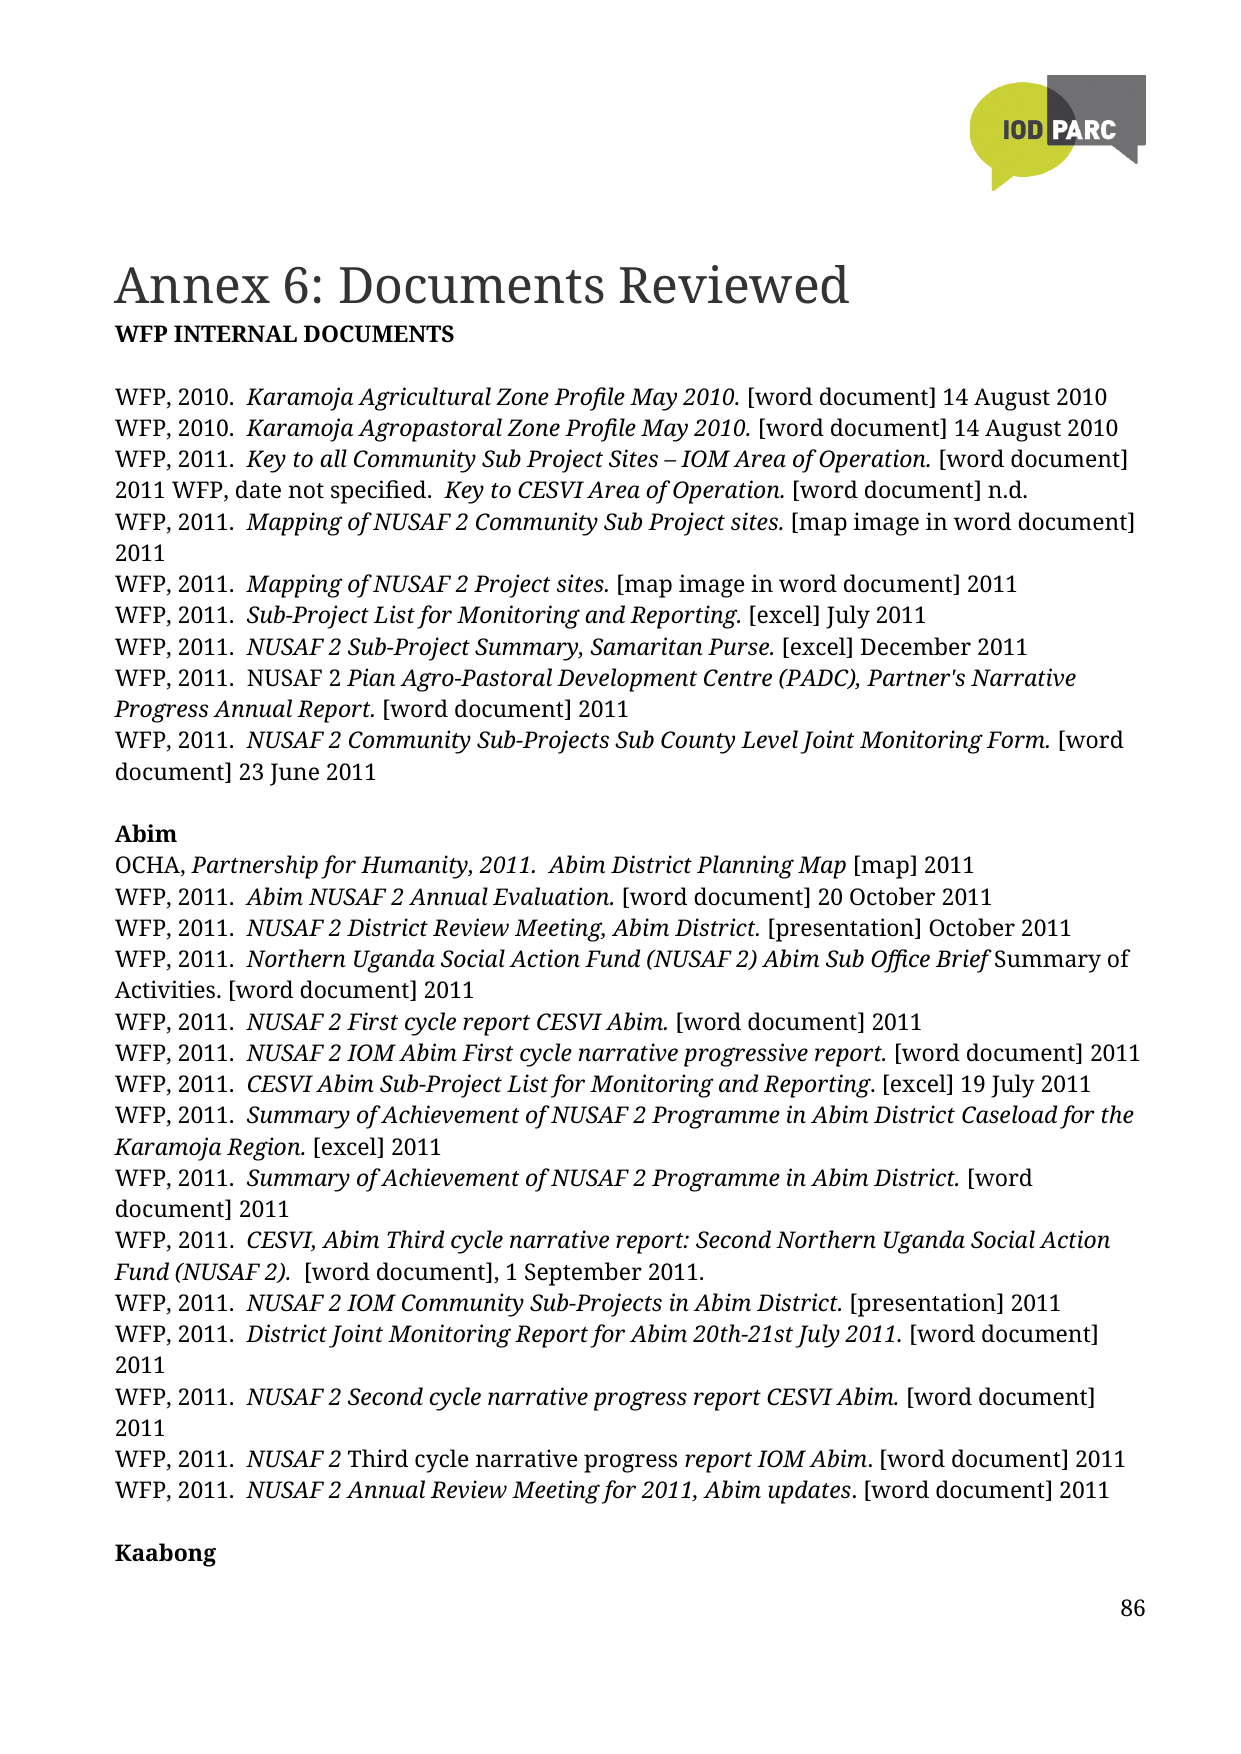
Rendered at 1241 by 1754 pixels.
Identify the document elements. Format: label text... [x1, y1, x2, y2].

text WFP, 2011. NUSAF 2 IOM Community Sub-Projects in Abim District. [presentation] 2011 [114, 1287, 1146, 1318]
text WFP, 2011. CESVI, Abim Third cycle narrative report: Second Northern Uganda Social Action Fund (NUSAF 2). [word document], 1 September 2011. [114, 1224, 1146, 1287]
text WFP, 2011. Mapping of NUSAF 2 Community Sub Project sites. [map image in word document] 2011 [114, 506, 1146, 568]
text WFP, 2011. NUSAF 2 Sub-Project Summary, Samaritan Purse. [excel] December 2011 [114, 631, 1146, 662]
text WFP, 2011. Northern Uganda Social Action Fund (NUSAF 2) Abim Sub Office Brief Summary of Activities. [word document] 2011 [114, 943, 1146, 1006]
text Kaabong [114, 1537, 1146, 1568]
text WFP, 2011. Abim NUSAF 2 Annual Evaluation. [word document] 20 October 2011 [114, 881, 1146, 912]
text WFP, 2011. Sub-Project List for Monitoring and Reporting. [excel] July 2011 [114, 599, 1146, 631]
text WFP, 2011. District Joint Monitoring Report for Abim 20th-21st July 2011. [word document] 2011 [114, 1318, 1146, 1381]
text WFP, 2010. Karamoja Agropastoral Zone Profile May 2010. [word document] 14 August 2010 [114, 412, 1146, 443]
subtitle Annex 6: Documents Reviewed [114, 250, 1146, 318]
text WFP, 2011. NUSAF 2 IOM Abim First cycle narrative progressive report. [word document] 2011 [114, 1037, 1146, 1068]
text WFP, 2011. NUSAF 2 District Review Meeting, Abim District. [presentation] October 2011 [114, 912, 1146, 943]
text WFP, 2011. CESVI Abim Sub-Project List for Monitoring and Reporting. [excel] 19 July 2011 [114, 1068, 1146, 1099]
text WFP, 2011. Summary of Achievement of NUSAF 2 Programme in Abim District Caseload for the Karamoja Region. [excel] 2011 [114, 1099, 1146, 1162]
text WFP, 2011. Key to all Community Sub Project Sites – IOM Area of Operation. [word document] 2011 WFP, date not specified. Key to CESVI Area of Operation. [word document] n.d. [114, 443, 1146, 506]
text WFP, 2011. NUSAF 2 Pian Agro-Pastoral Development Centre (PADC), Partner's Narrative Progress Annual Report. [word document] 2011 [114, 662, 1146, 724]
text WFP, 2011. Mapping of NUSAF 2 Project sites. [map image in word document] 2011 [114, 568, 1146, 599]
text Abim [114, 818, 1146, 849]
text WFP INTERNAL DOCUMENTS [114, 318, 1146, 349]
text OCHA, Partnership for Humanity, 2011. Abim District Planning Map [map] 2011 [114, 849, 1146, 881]
text WFP, 2011. NUSAF 2 First cycle report CESVI Abim. [word document] 2011 [114, 1006, 1146, 1037]
text WFP, 2011. NUSAF 2 Annual Review Meeting for 2011, Abim updates. [word document] 2011 [114, 1474, 1146, 1506]
text WFP, 2011. NUSAF 2 Third cycle narrative progress report IOM Abim. [word document] 2011 [114, 1443, 1146, 1474]
text WFP, 2011. NUSAF 2 Community Sub-Projects Sub County Level Joint Monitoring Form. [word document] 23 June 2011 [114, 724, 1146, 787]
text WFP, 2011. NUSAF 2 Second cycle narrative progress report CESVI Abim. [word document] 2011 [114, 1381, 1146, 1443]
text WFP, 2010. Karamoja Agricultural Zone Profile May 2010. [word document] 14 August 2010 [114, 381, 1146, 412]
text WFP, 2011. Summary of Achievement of NUSAF 2 Programme in Abim District. [word document] 2011 [114, 1162, 1146, 1224]
